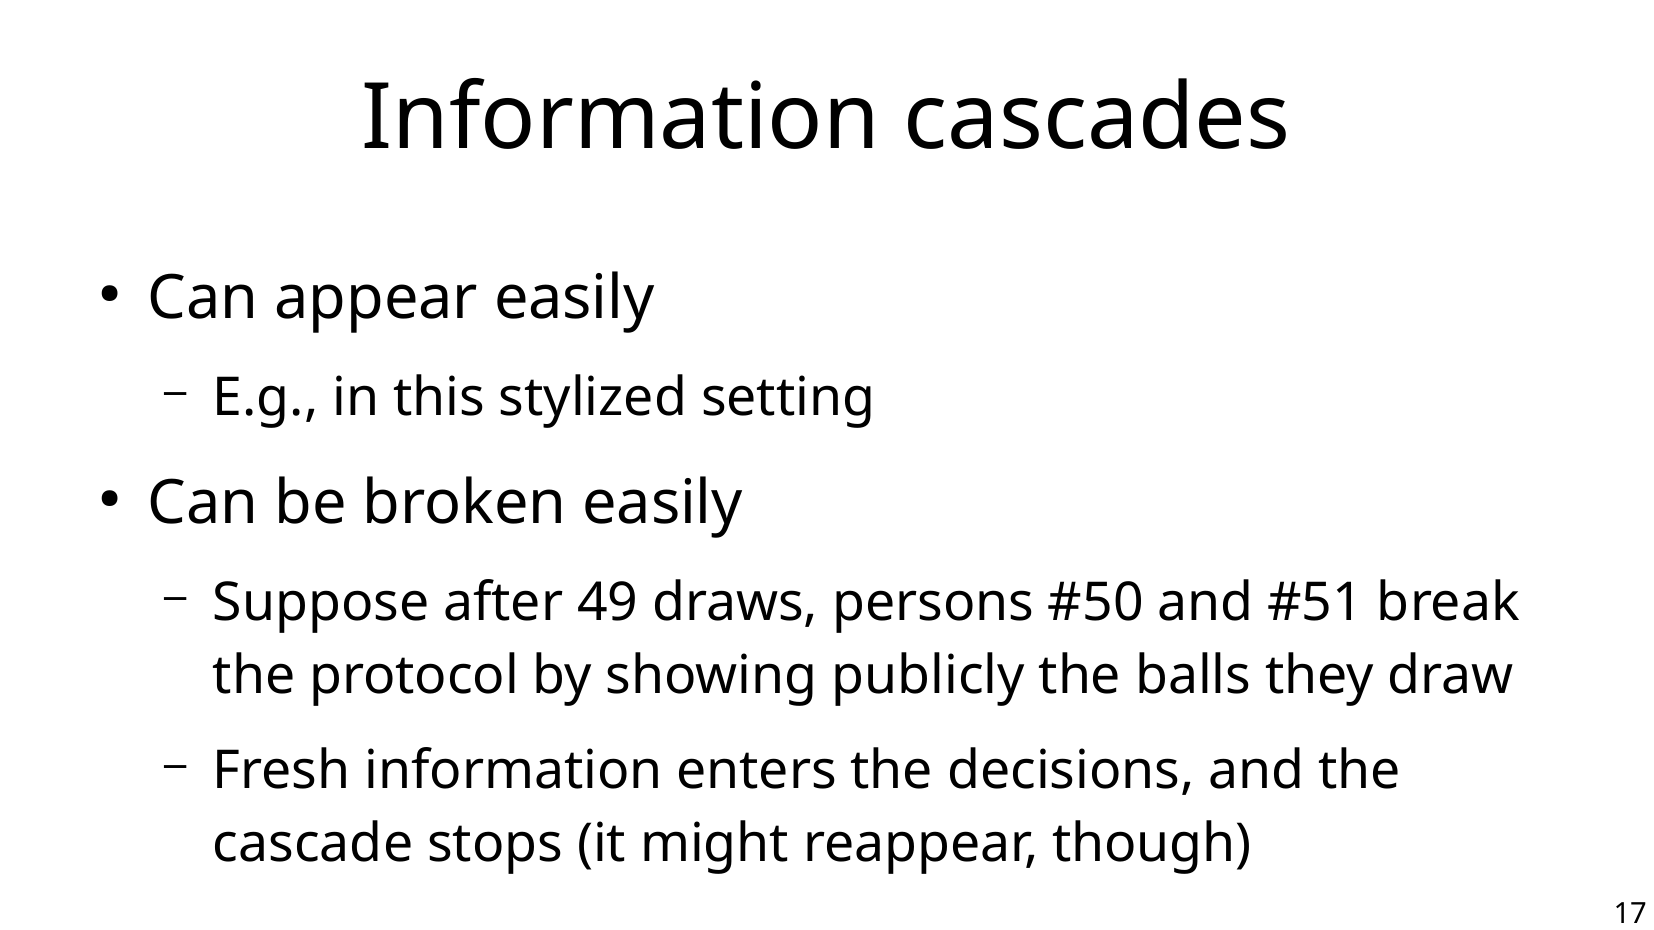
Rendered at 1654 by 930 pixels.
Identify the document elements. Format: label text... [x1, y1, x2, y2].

title Information cascades [82, 1, 1571, 225]
list Can appear easily E.g., in this stylized setting Can be broken easily Suppose after 49 draws, persons #50 and #51 break the protocol by showing publicly the balls they draw Fresh information enters the decisions, and the cascade stops (it might reappear, though) [82, 252, 1571, 886]
